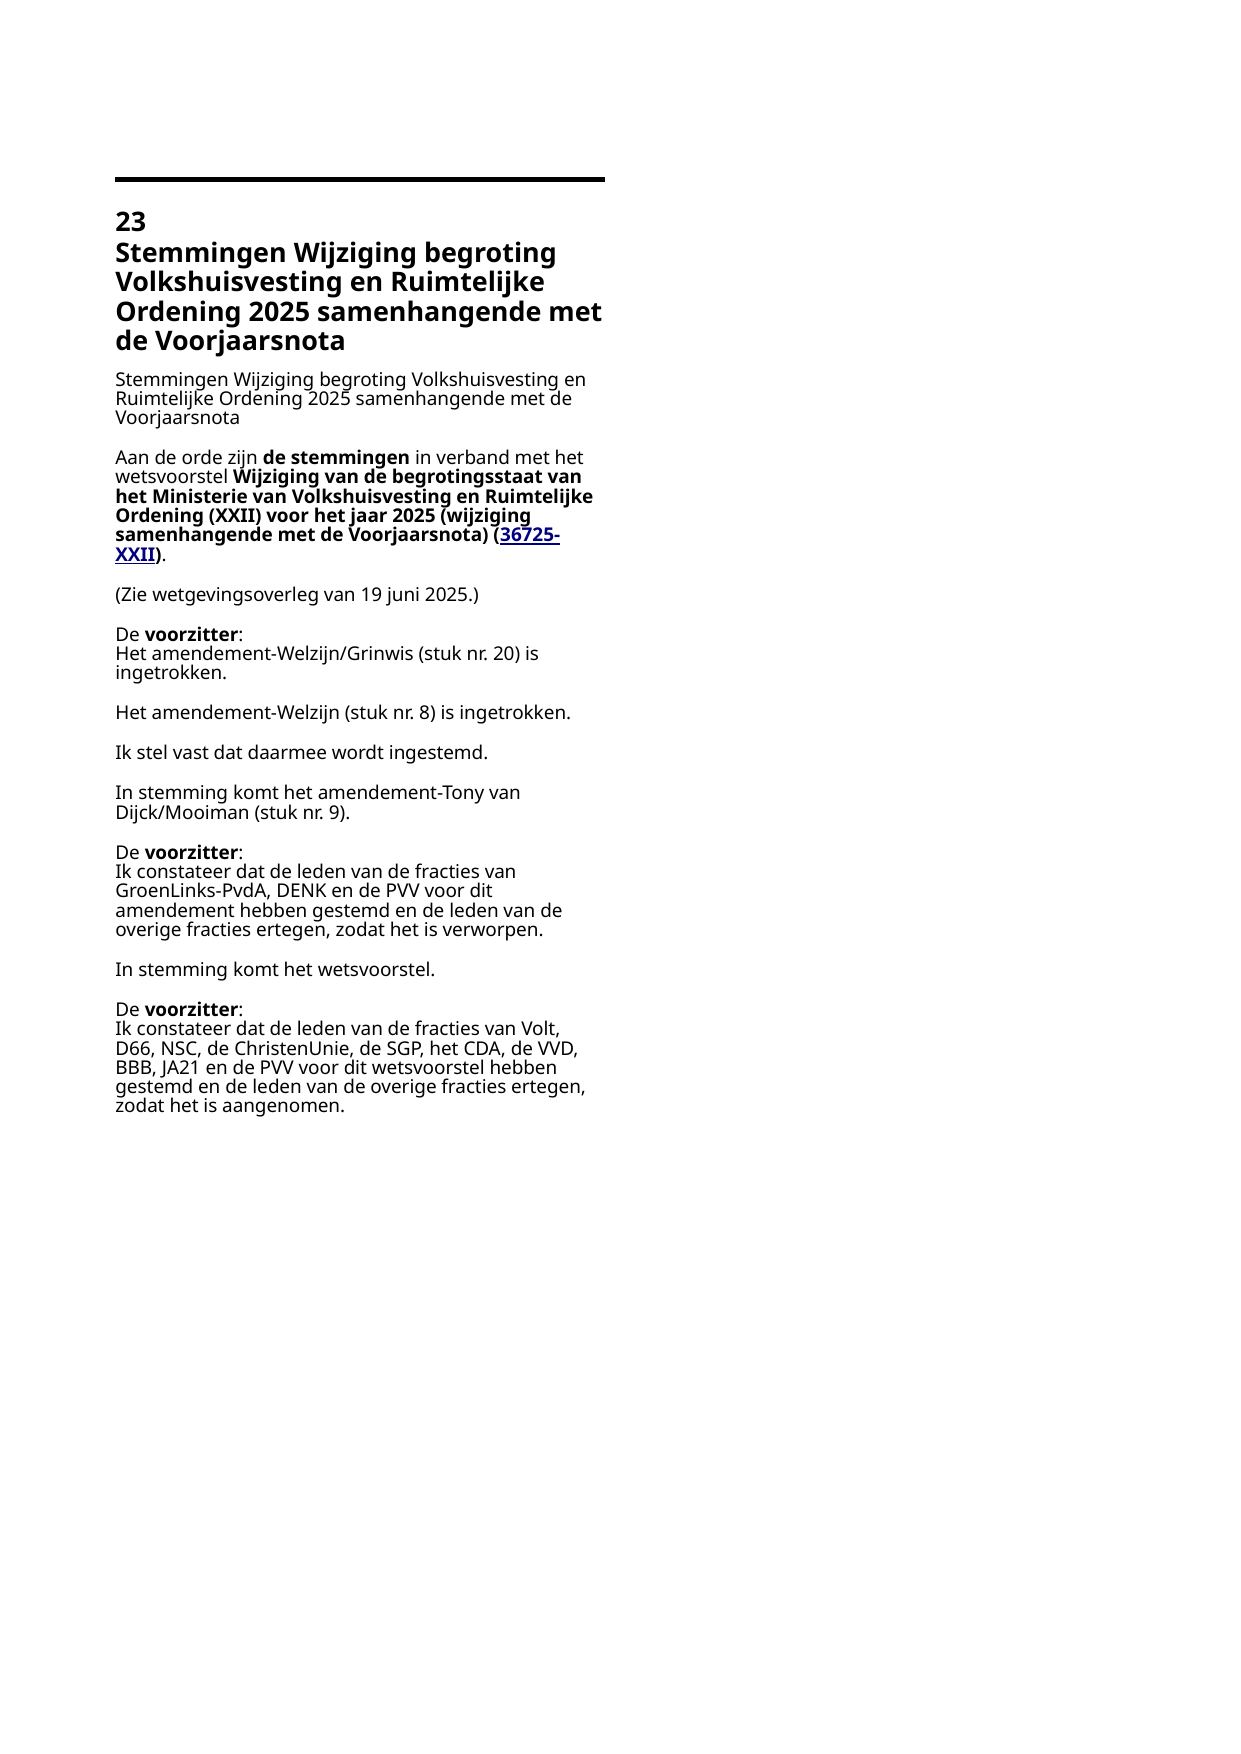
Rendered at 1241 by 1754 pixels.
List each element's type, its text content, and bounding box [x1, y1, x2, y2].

text In stemming komt het amendement-Tony van Dijck/Mooiman (stuk nr. 9). [115, 784, 605, 823]
text De voorzitter: [115, 626, 605, 645]
text Het amendement-Welzijn/Grinwis (stuk nr. 20) is ingetrokken. [115, 645, 605, 683]
text In stemming komt het wetsvoorstel. [115, 961, 605, 980]
text Ik stel vast dat daarmee wordt ingestemd. [115, 744, 605, 763]
text Ik constateer dat de leden van de fracties van GroenLinks-PvdA, DENK en de PVV voor dit amendement hebben gestemd en de leden van de overige fracties ertegen, zodat het is verworpen. [115, 863, 605, 940]
text Ik constateer dat de leden van de fracties van Volt, D66, NSC, de ChristenUnie, de SGP, het CDA, de VVD, BBB, JA21 en de PVV voor dit wetsvoorstel hebben gestemd en de leden van de overige fracties ertegen, zodat het is aangenomen. [115, 1020, 605, 1117]
text Het amendement-Welzijn (stuk nr. 8) is ingetrokken. [115, 704, 605, 723]
text Stemmingen Wijziging begroting Volkshuisvesting en Ruimtelijke Ordening 2025 samenhangende met de Voorjaarsnota [115, 371, 605, 428]
text De voorzitter: [115, 844, 605, 863]
text Aan de orde zijn de stemmingen in verband met het wetsvoorstel Wijziging van de begrotingsstaat van het Ministerie van Volkshuisvesting en Ruimtelijke Ordening (XXII) voor het jaar 2025 (wijziging samenhangende met de Voorjaarsnota) (36725-XXII). [115, 449, 605, 565]
text De voorzitter: [115, 1001, 605, 1020]
text (Zie wetgevingsoverleg van 19 juni 2025.) [115, 586, 605, 605]
text 23 [115, 203, 605, 239]
text Stemmingen Wijziging begroting Volkshuisvesting en Ruimtelijke Ordening 2025 samenhangende met de Voorjaarsnota [115, 239, 605, 371]
